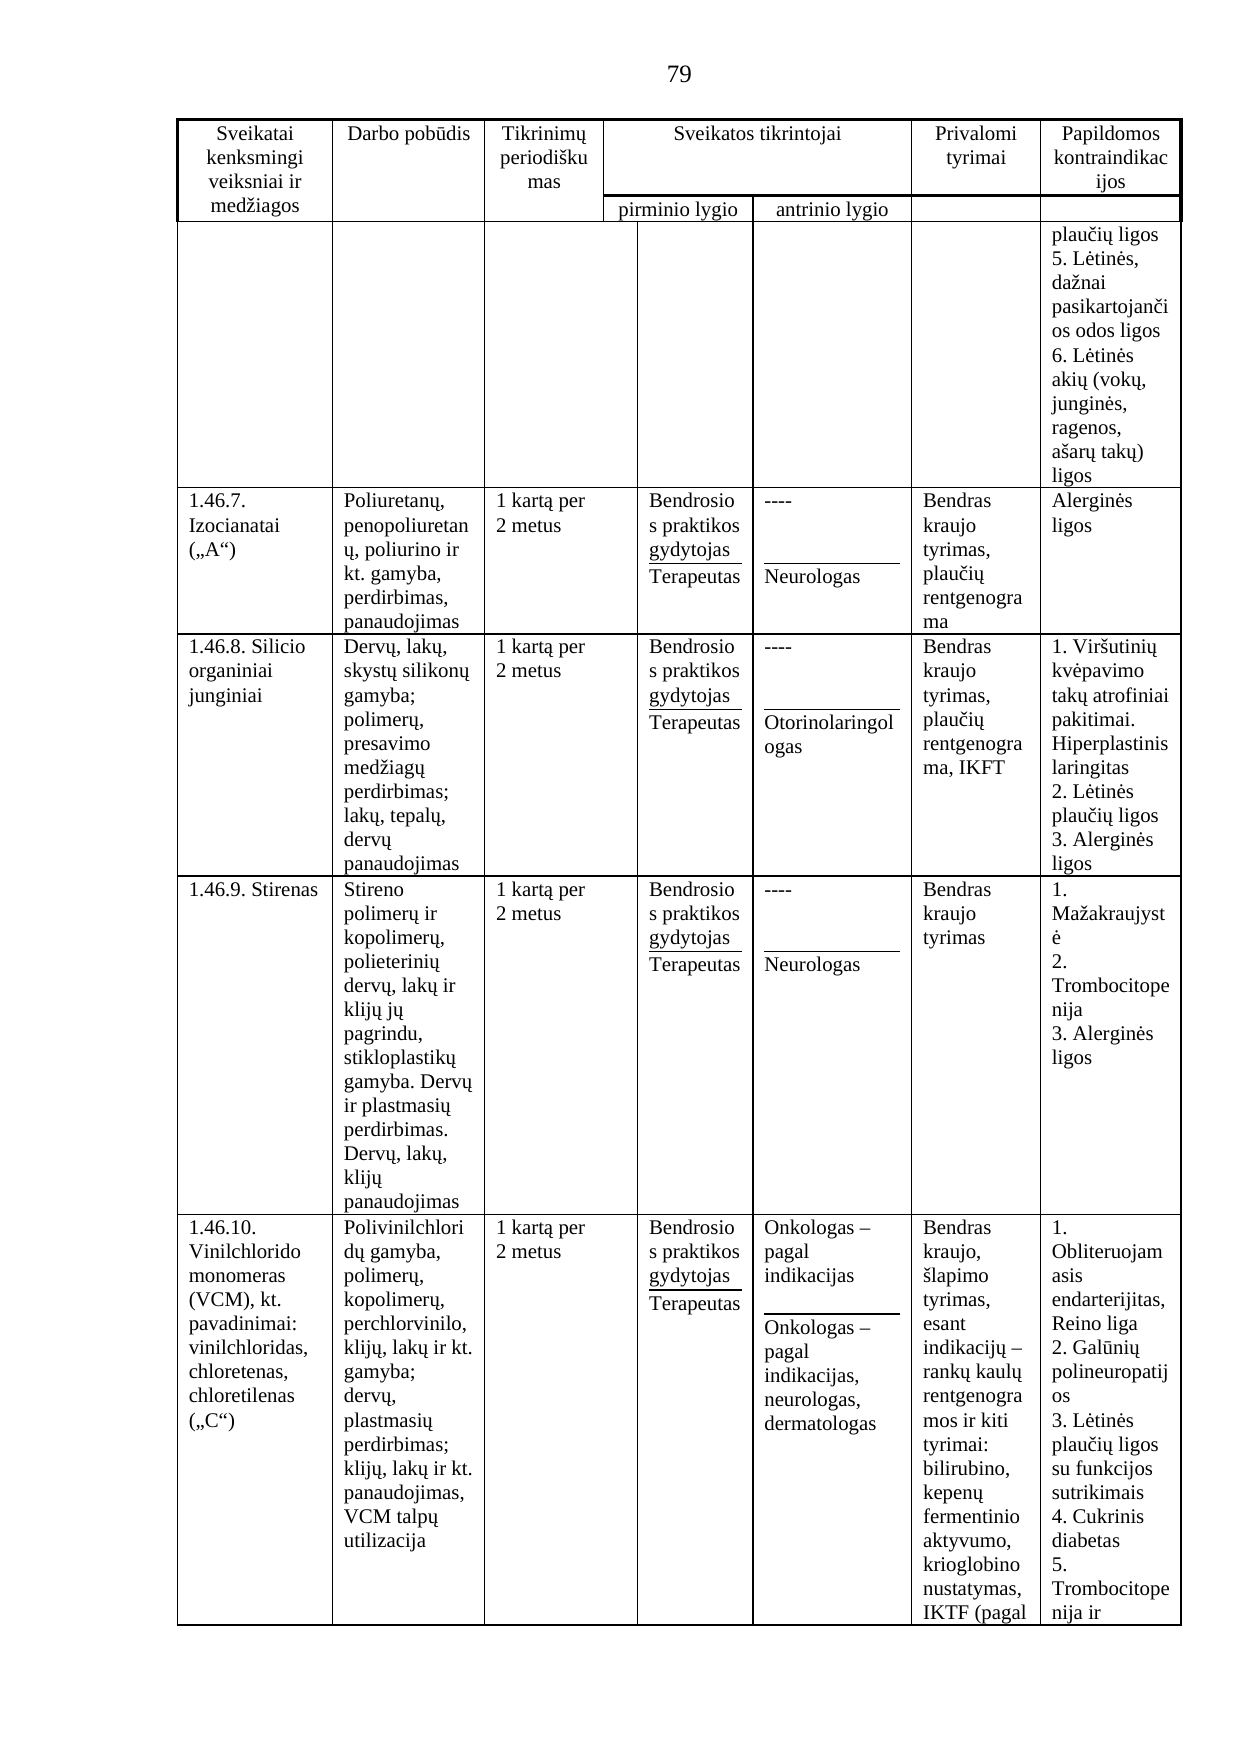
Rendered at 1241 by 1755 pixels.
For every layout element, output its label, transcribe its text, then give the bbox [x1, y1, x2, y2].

table_cell Bendras kraujo tyrimas [912, 877, 1040, 1213]
table_cell Bendras kraujo tyrimas, plaučių rentgenograma, IKFT [912, 635, 1040, 875]
table_cell Onkologas – pagal indikacijas Onkologas – pagal indikacijas, neurologas, dermatologas [754, 1215, 911, 1624]
table_cell 1. Mažakraujystė 2. Trombocitopenija 3. Alerginės ligos [1041, 877, 1180, 1213]
table_cell Bendras kraujo, šlapimo tyrimas, esant indikacijų – rankų kaulų rentgenogramos ir kiti tyrimai: bilirubino, kepenų fermentinio aktyvumo, krioglobino nustatymas, IKTF (pagal [912, 1215, 1040, 1624]
table_cell 1 kartą per 2 metus [485, 488, 637, 633]
table_cell Poliuretanų, penopoliuretanų, poliurino ir kt. gamyba, perdirbimas, panaudojimas [333, 488, 484, 633]
table_cell [638, 222, 752, 487]
table_header Papildomos kontraindikacijos [1041, 121, 1179, 193]
table_cell ---- Neurologas [754, 488, 911, 633]
table_cell ---- Neurologas [754, 877, 911, 1213]
table_cell antrinio lygio [754, 197, 911, 221]
table_cell Polivinilchloridų gamyba, polimerų, kopolimerų, perchlorvinilo, klijų, lakų ir kt. gamyba; dervų, plastmasių perdirbimas; klijų, lakų ir kt. panaudojimas, VCM talpų utilizacija [333, 1215, 484, 1624]
table_cell Bendras kraujo tyrimas, plaučių rentgenograma [912, 488, 1040, 633]
table_cell Bendrosios praktikos gydytojas Terapeutas [638, 1215, 752, 1624]
table_cell Stireno polimerų ir kopolimerų, polieterinių dervų, lakų ir klijų jų pagrindu, stikloplastikų gamyba. Dervų ir plastmasių perdirbimas. Dervų, lakų, klijų panaudojimas [333, 877, 484, 1213]
table_cell Dervų, lakų, skystų silikonų gamyba; polimerų, presavimo medžiagų perdirbimas; lakų, tepalų, dervų panaudojimas [333, 635, 484, 875]
table_cell ---- Otorinolaringologas [754, 635, 911, 875]
table_cell [178, 222, 332, 487]
table_cell 1.46.9. Stirenas [178, 877, 332, 1213]
table_header Tikrinimų periodiškumas [485, 121, 603, 221]
table_cell pirminio lygio [604, 197, 752, 221]
table_header Privalomi tyrimai [912, 121, 1040, 193]
table_cell [485, 222, 637, 487]
table_cell Bendrosios praktikos gydytojas Terapeutas [638, 488, 752, 633]
table_cell plaučių ligos 5. Lėtinės, dažnai pasikartojančios odos ligos 6. Lėtinės akių (vokų, junginės, ragenos, ašarų takų) ligos [1041, 222, 1180, 487]
table_cell [754, 222, 911, 487]
table_header Darbo pobūdis [333, 121, 484, 221]
table_header Sveikatos tikrintojai [604, 121, 911, 193]
table_cell 1 kartą per 2 metus [485, 1215, 637, 1624]
table_cell [1041, 197, 1179, 221]
table_cell 1 kartą per 2 metus [485, 877, 637, 1213]
table_cell 1 kartą per 2 metus [485, 635, 637, 875]
table_cell 1. Obliteruojamasis endarterijitas, Reino liga 2. Galūnių polineuropatijos 3. Lėtinės plaučių ligos su funkcijos sutrikimais 4. Cukrinis diabetas 5. Trombocitopenija ir [1041, 1215, 1180, 1624]
table_cell Bendrosios praktikos gydytojas Terapeutas [638, 877, 752, 1213]
table_cell [912, 222, 1040, 487]
table_header Sveikatai kenksmingi veiksniai ir medžiagos [179, 121, 332, 221]
table_cell [912, 197, 1040, 221]
table_cell 1. Viršutinių kvėpavimo takų atrofiniai pakitimai. Hiperplastinis laringitas 2. Lėtinės plaučių ligos 3. Alerginės ligos [1041, 635, 1180, 875]
table_cell 1.46.8. Silicio organiniai junginiai [178, 635, 332, 875]
table_cell 1.46.7. Izocianatai („A“) [178, 488, 332, 633]
table_cell [333, 222, 484, 487]
table_cell Alerginės ligos [1041, 488, 1180, 633]
table_cell 1.46.10. Vinilchlorido monomeras (VCM), kt. pavadinimai: vinilchloridas, chloretenas, chloretilenas („C“) [178, 1215, 332, 1624]
table_cell Bendrosios praktikos gydytojas Terapeutas [638, 635, 752, 875]
